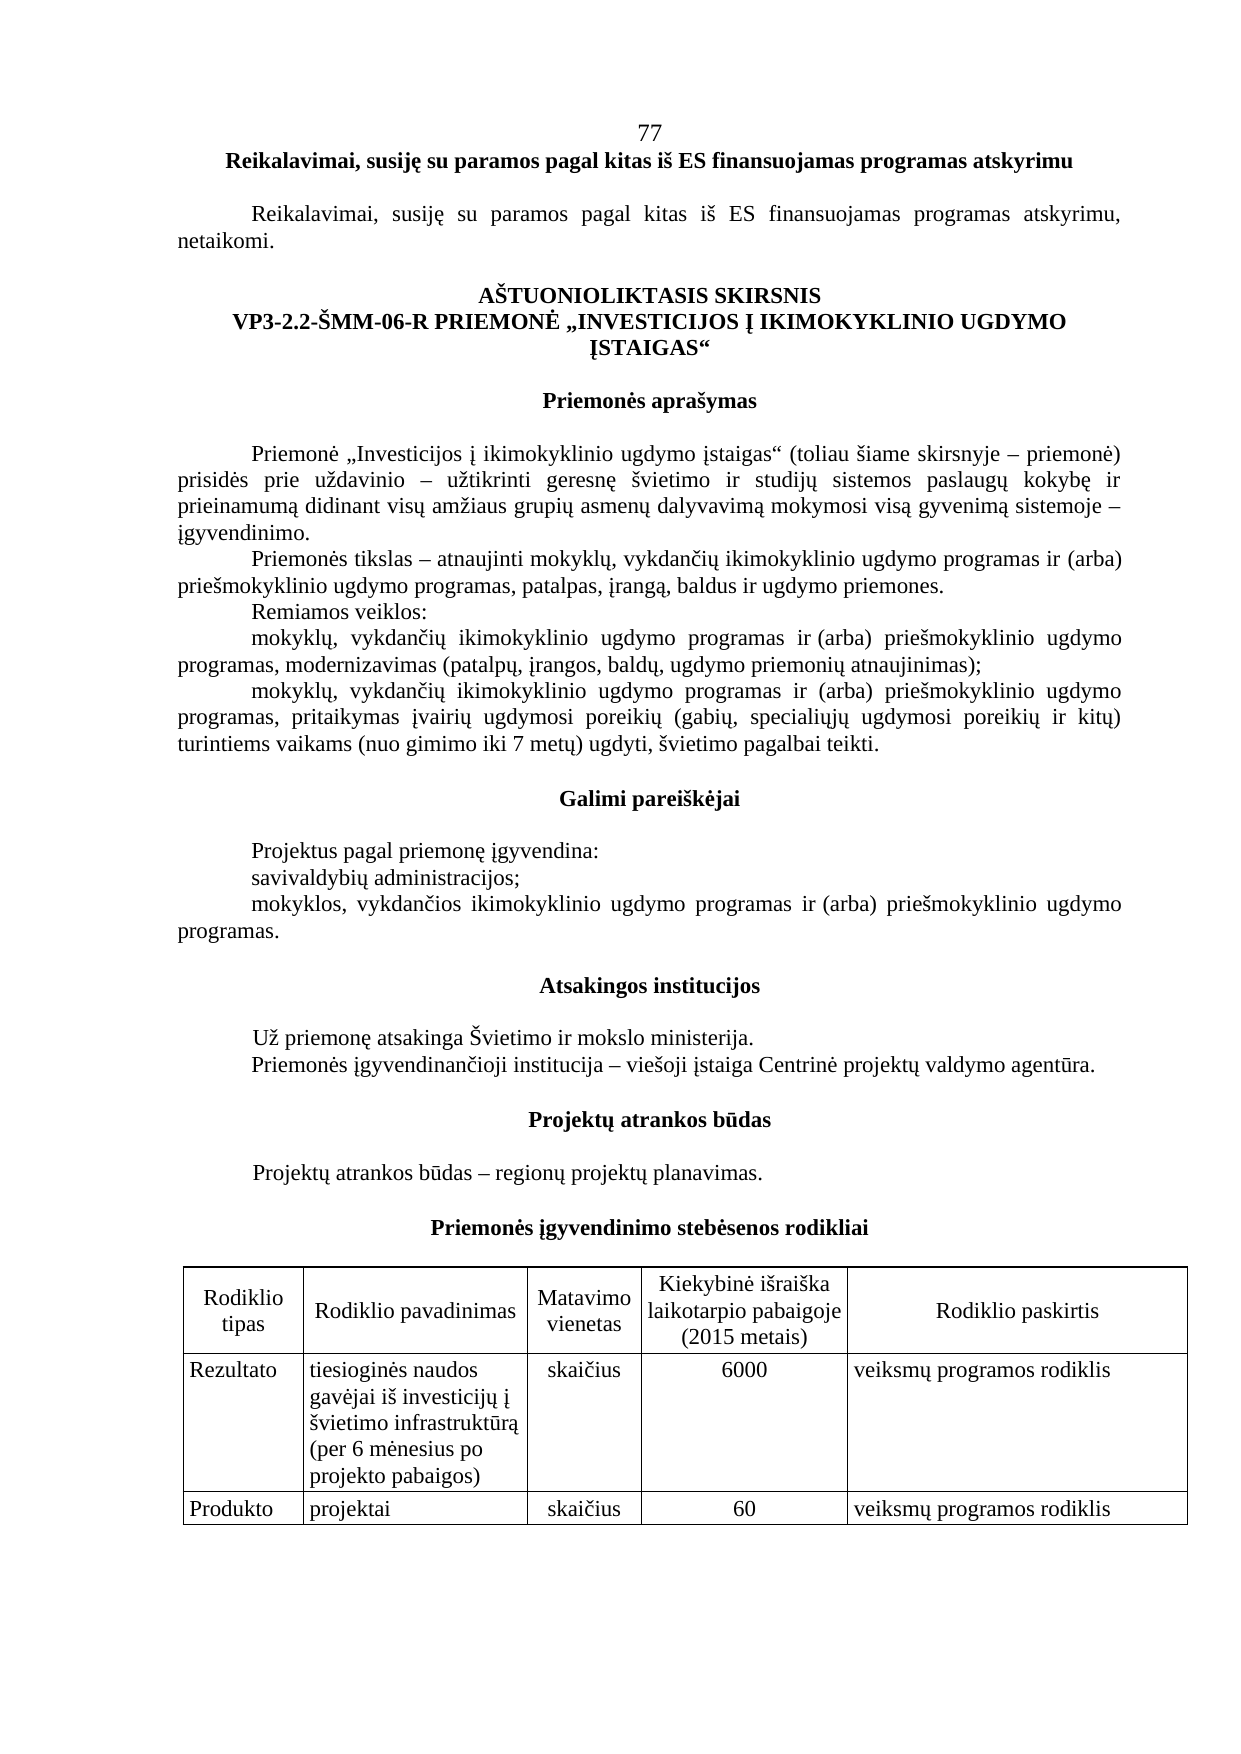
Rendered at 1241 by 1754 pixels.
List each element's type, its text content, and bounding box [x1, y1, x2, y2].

table_cell tiesioginės naudos gavėjai iš investicijų į švietimo infrastruktūrą (per 6 mėnesius po projekto pabaigos) [304, 1354, 527, 1491]
text savivaldybių administracijos; [177, 864, 1122, 890]
text Reikalavimai, susiję su paramos pagal kitas iš ES finansuojamas programas atskyrimu [177, 148, 1122, 174]
table_cell Produkto [184, 1492, 303, 1524]
table_cell skaičius [528, 1354, 641, 1491]
text Priemonė „Investicijos į ikimokyklinio ugdymo įstaigas“ (toliau šiame skirsnyje – priemonė) prisidės prie uždavinio – užtikrinti geresnę švietimo ir studijų sistemos paslaugų kokybę ir prieinamumą didinant visų amžiaus grupių asmenų dalyvavimą mokymosi visą gyvenimą sistemoje – įgyvendinimo. [177, 440, 1122, 545]
text Už priemonę atsakinga Švietimo ir mokslo ministerija. [177, 1024, 1122, 1051]
text Atsakingos institucijos [177, 972, 1122, 998]
table_cell veiksmų programos rodiklis [848, 1492, 1187, 1524]
text mokyklų, vykdančių ikimokyklinio ugdymo programas ir (arba) priešmokyklinio ugdymo programas, pritaikymas įvairių ugdymosi poreikių (gabių, specialiųjų ugdymosi poreikių ir kitų) turintiems vaikams (nuo gimimo iki 7 metų) ugdyti, švietimo pagalbai teikti. [177, 677, 1122, 756]
table_cell skaičius [528, 1492, 641, 1524]
table_header Rodiklio paskirtis [848, 1268, 1187, 1352]
table_header Rodiklio pavadinimas [304, 1268, 527, 1352]
table_header Kiekybinė išraiška laikotarpio pabaigoje (2015 metais) [642, 1268, 847, 1352]
text Priemonės tikslas – atnaujinti mokyklų, vykdančių ikimokyklinio ugdymo programas ir (arba) priešmokyklinio ugdymo programas, patalpas, įrangą, baldus ir ugdymo priemones. [177, 545, 1122, 598]
table_cell projektai [304, 1492, 527, 1524]
text Priemonės aprašymas [177, 387, 1122, 413]
text Projektų atrankos būdas – regionų projektų planavimas. [215, 1159, 1122, 1185]
text Priemonės įgyvendinimo stebėsenos rodikliai [177, 1214, 1122, 1240]
table_cell Rezultato [184, 1354, 303, 1491]
text mokyklų, vykdančių ikimokyklinio ugdymo programas ir (arba) priešmokyklinio ugdymo programas, modernizavimas (patalpų, įrangos, baldų, ugdymo priemonių atnaujinimas); [177, 624, 1122, 677]
text VP3-2.2-ŠMM-06-R PRIEMONĖ „INVESTICIJOS Į IKIMOKYKLINIO UGDYMO ĮSTAIGAS“ [177, 308, 1122, 361]
text Remiamos veiklos: [177, 598, 1122, 624]
table_cell 6000 [642, 1354, 847, 1491]
text Priemonės įgyvendinančioji institucija – viešoji įstaiga Centrinė projektų valdymo agentūra. [177, 1051, 1122, 1077]
table_header Matavimo vienetas [528, 1268, 641, 1352]
text Projektų atrankos būdas [177, 1106, 1122, 1132]
table_header Rodiklio tipas [184, 1268, 303, 1352]
text Galimi pareiškėjai [177, 785, 1122, 811]
text Projektus pagal priemonę įgyvendina: [177, 838, 1122, 864]
text Reikalavimai, susiję su paramos pagal kitas iš ES finansuojamas programas atskyrimu, netaikomi. [177, 200, 1122, 253]
table_cell 60 [642, 1492, 847, 1524]
text AŠTUONIOLIKTASIS SKIRSNIS [177, 282, 1122, 308]
text mokyklos, vykdančios ikimokyklinio ugdymo programas ir (arba) priešmokyklinio ugdymo programas. [177, 890, 1122, 943]
table_cell veiksmų programos rodiklis [848, 1354, 1187, 1491]
